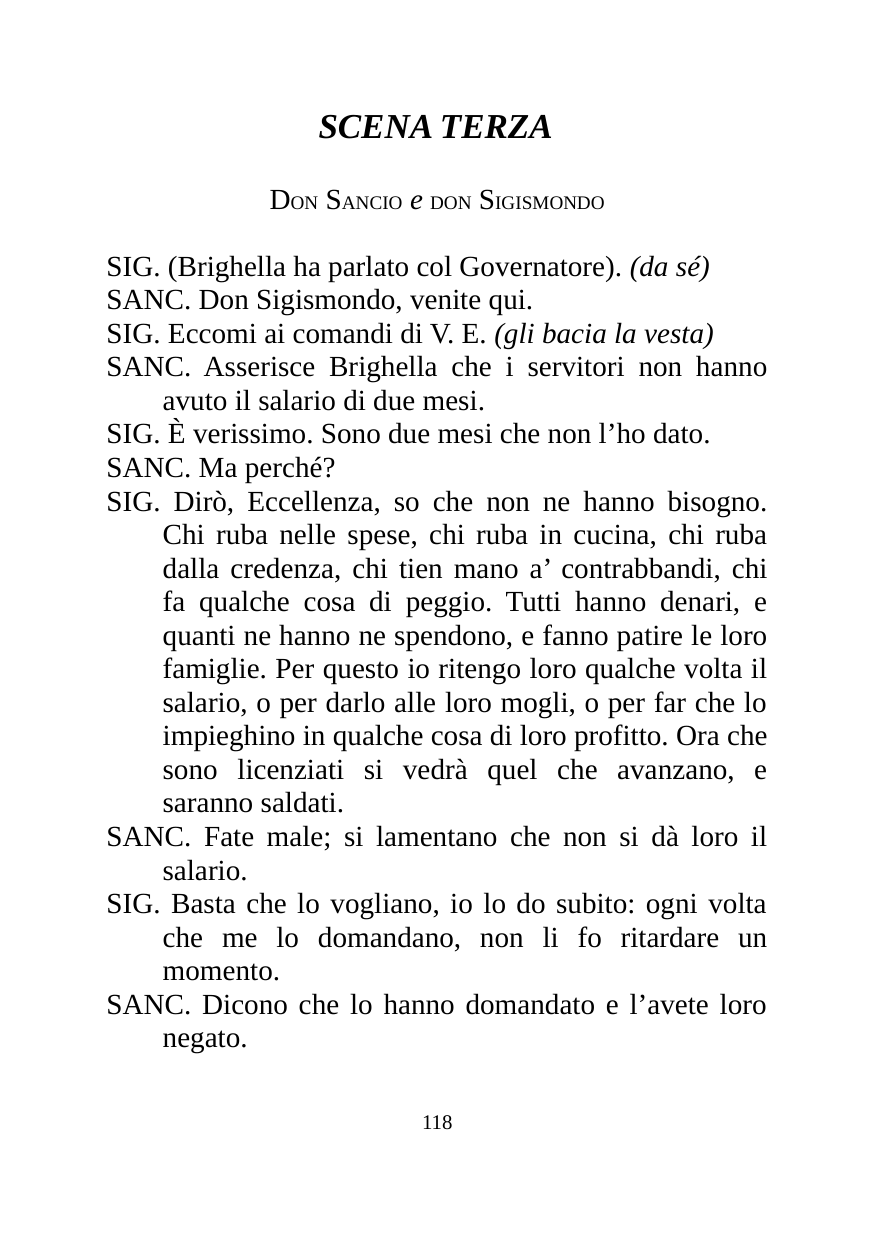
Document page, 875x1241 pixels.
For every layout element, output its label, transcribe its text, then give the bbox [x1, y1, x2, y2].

text SANC. Dicono che lo hanno domandato e l’avete loro negato. [106, 987, 768, 1054]
text SANC. Fate male; si lamentano che non si dà loro il salario. [106, 819, 768, 886]
text SIG. (Brighella ha parlato col Governatore). (da sé) [106, 249, 768, 282]
text SIG. Eccomi ai comandi di V. E. (gli bacia la vesta) [106, 316, 768, 349]
text SIG. Dirò, Eccellenza, so che non ne hanno bisogno. Chi ruba nelle spese, chi ruba in cucina, chi ruba dalla credenza, chi tien mano a’ contrabbandi, chi fa qualche cosa di peggio. Tutti hanno denari, e quanti ne hanno ne spendono, e fanno patire le loro famiglie. Per questo io ritengo loro qualche volta il salario, o per darlo alle loro mogli, o per far che lo impieghino in qualche cosa di loro profitto. Ora che sono licenziati si vedrà quel che avanzano, e saranno saldati. [106, 484, 768, 819]
text SANC. Don Sigismondo, venite qui. [106, 282, 768, 316]
subtitle SCENA TERZA [106, 106, 768, 146]
text SIG. Basta che lo vogliano, io lo do subito: ogni volta che me lo domandano, non li fo ritardare un momento. [106, 886, 768, 987]
text SANC. Asserisce Brighella che i servitori non hanno avuto il salario di due mesi. [106, 349, 768, 417]
text SANC. Ma perché? [106, 450, 768, 484]
text Don Sancio e don Sigismondo [106, 182, 768, 215]
text SIG. È verissimo. Sono due mesi che non l’ho dato. [106, 417, 768, 450]
